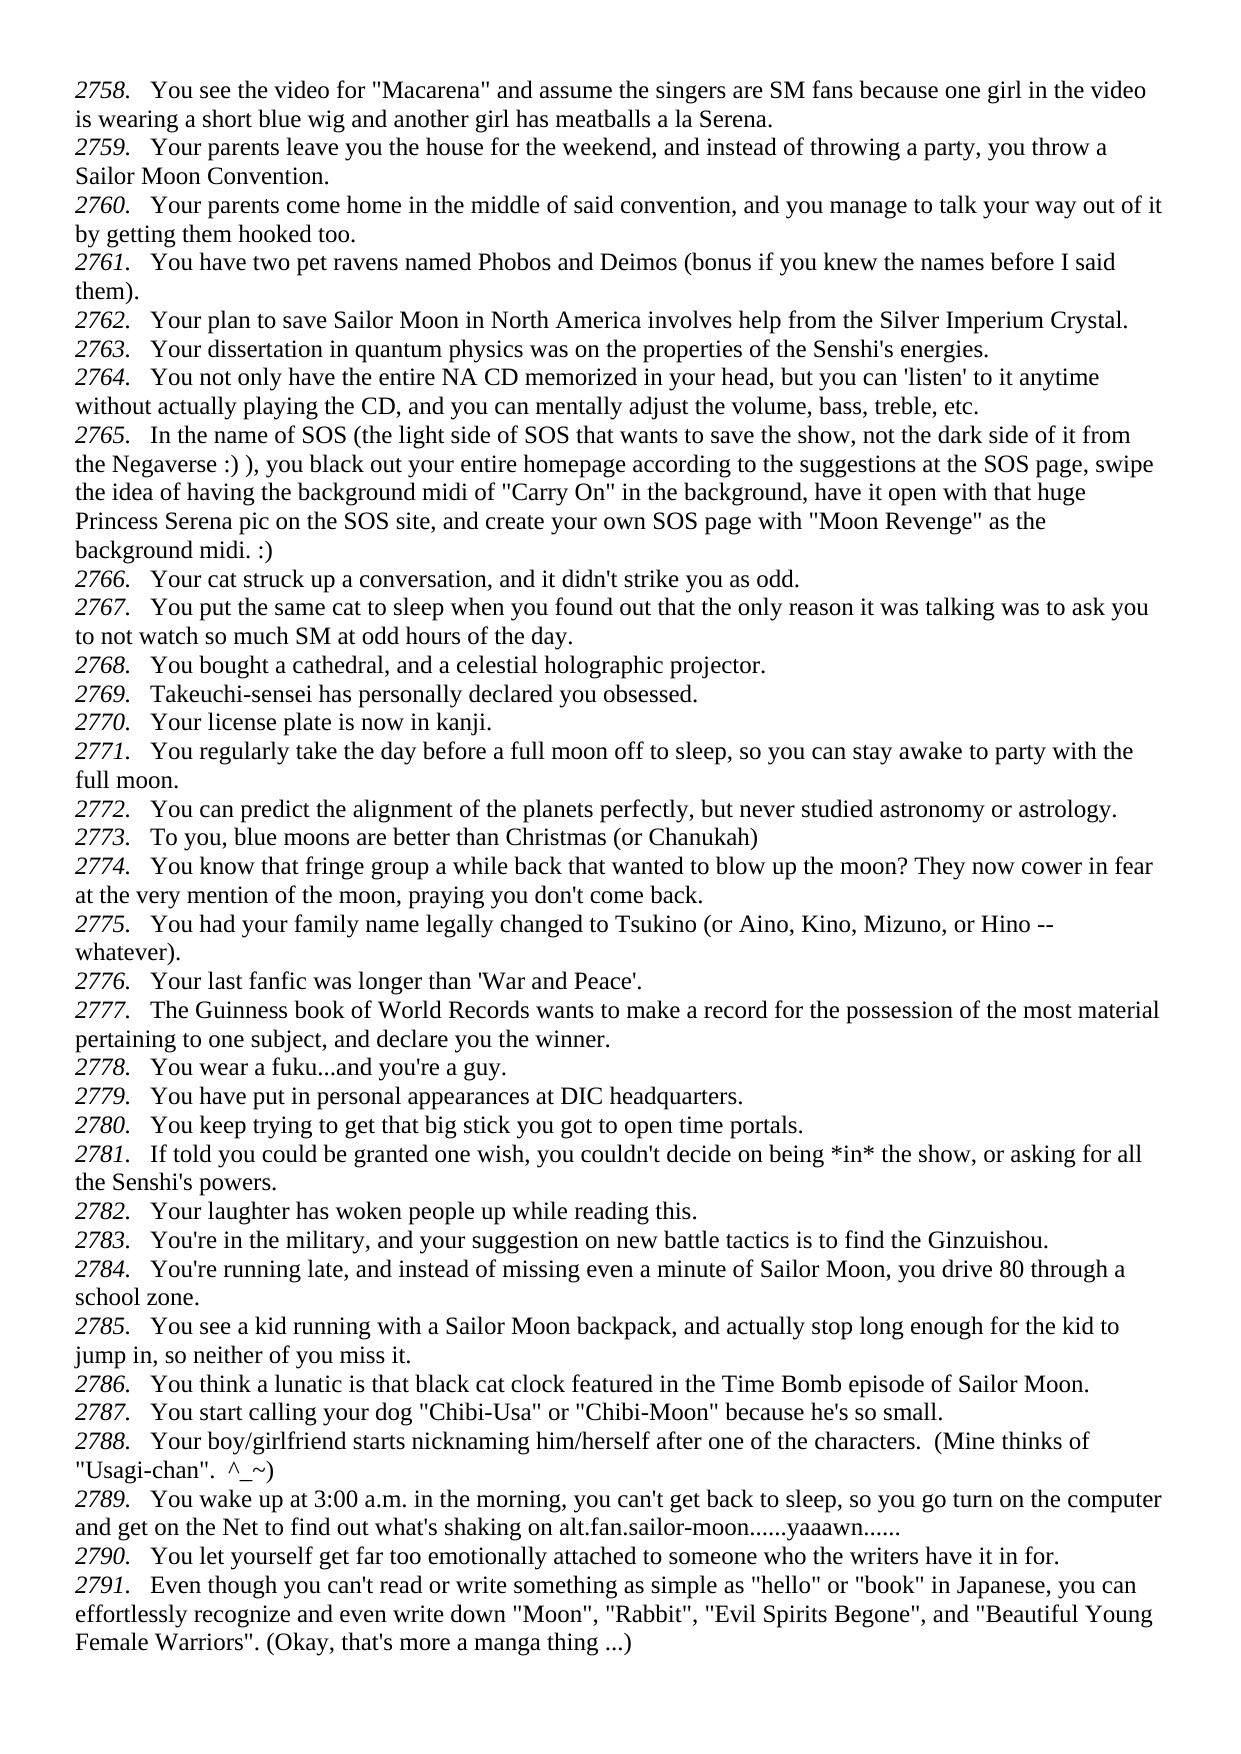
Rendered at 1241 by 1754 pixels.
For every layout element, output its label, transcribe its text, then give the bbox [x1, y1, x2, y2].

list You have two pet ravens named Phobos and Deimos (bonus if you knew the names before I said them). [75, 247, 1165, 305]
list You wake up at 3:00 a.m. in the morning, you can't get back to sleep, so you go turn on the computer and get on the Net to find out what's shaking on alt.fan.sailor-moon......yaaawn...... [75, 1484, 1165, 1541]
list Your parents leave you the house for the weekend, and instead of throwing a party, you throw a Sailor Moon Convention. [75, 132, 1165, 190]
list You put the same cat to sleep when you found out that the only reason it was talking was to ask you to not watch so much SM at odd hours of the day. [75, 592, 1165, 650]
list You had your family name legally changed to Tsukino (or Aino, Kino, Mizuno, or Hino -- whatever). [75, 909, 1165, 966]
list You're in the military, and your suggestion on new battle tactics is to find the Ginzuishou. [75, 1225, 1165, 1254]
list Your last fanfic was longer than 'War and Peace'. [75, 966, 1165, 995]
list You can predict the alignment of the planets perfectly, but never studied astronomy or astrology. [75, 794, 1165, 822]
list The Guinness book of World Records wants to make a record for the possession of the most material pertaining to one subject, and declare you the winner. [75, 995, 1165, 1052]
list You wear a fuku...and you're a guy. [75, 1052, 1165, 1081]
list Takeuchi-sensei has personally declared you obsessed. [75, 679, 1165, 707]
list Your license plate is now in kanji. [75, 707, 1165, 736]
list Even though you can't read or write something as simple as "hello" or "book" in Japanese, you can effortlessly recognize and even write down "Moon", "Rabbit", "Evil Spirits Begone", and "Beautiful Young Female Warriors". (Okay, that's more a manga thing ...) [75, 1570, 1165, 1656]
list To you, blue moons are better than Christmas (or Chanukah) [75, 822, 1165, 851]
list You see the video for "Macarena" and assume the singers are SM fans because one girl in the video is wearing a short blue wig and another girl has meatballs a la Serena. [75, 75, 1165, 132]
list You keep trying to get that big stick you got to open time portals. [75, 1110, 1165, 1139]
list You start calling your dog "Chibi-Usa" or "Chibi-Moon" because he's so small. [75, 1397, 1165, 1426]
list Your dissertation in quantum physics was on the properties of the Senshi's energies. [75, 334, 1165, 362]
list Your boy/girlfriend starts nicknaming him/herself after one of the characters. (Mine thinks of "Usagi-chan". ^_~) [75, 1426, 1165, 1484]
list Your cat struck up a conversation, and it didn't strike you as odd. [75, 564, 1165, 592]
list In the name of SOS (the light side of SOS that wants to save the show, not the dark side of it from the Negaverse :) ), you black out your entire homepage according to the suggestions at the SOS page, swipe the idea of having the background midi of "Carry On" in the background, have it open with that huge Princess Serena pic on the SOS site, and create your own SOS page with "Moon Revenge" as the background midi. :) [75, 420, 1165, 564]
list Your parents come home in the middle of said convention, and you manage to talk your way out of it by getting them hooked too. [75, 190, 1165, 247]
list You're running late, and instead of missing even a minute of Sailor Moon, you drive 80 through a school zone. [75, 1254, 1165, 1311]
list You bought a cathedral, and a celestial holographic projector. [75, 650, 1165, 679]
list You see a kid running with a Sailor Moon backpack, and actually stop long enough for the kid to jump in, so neither of you miss it. [75, 1311, 1165, 1369]
list If told you could be granted one wish, you couldn't decide on being *in* the show, or asking for all the Senshi's powers. [75, 1139, 1165, 1196]
list You let yourself get far too emotionally attached to someone who the writers have it in for. [75, 1541, 1165, 1570]
list You think a lunatic is that black cat clock featured in the Time Bomb episode of Sailor Moon. [75, 1369, 1165, 1397]
list You have put in personal appearances at DIC headquarters. [75, 1081, 1165, 1110]
list You know that fringe group a while back that wanted to blow up the moon? They now cower in fear at the very mention of the moon, praying you don't come back. [75, 851, 1165, 909]
list You not only have the entire NA CD memorized in your head, but you can 'listen' to it anytime without actually playing the CD, and you can mentally adjust the volume, bass, treble, etc. [75, 362, 1165, 420]
list You regularly take the day before a full moon off to sleep, so you can stay awake to party with the full moon. [75, 736, 1165, 794]
list Your laughter has woken people up while reading this. [75, 1196, 1165, 1225]
list Your plan to save Sailor Moon in North America involves help from the Silver Imperium Crystal. [75, 305, 1165, 334]
